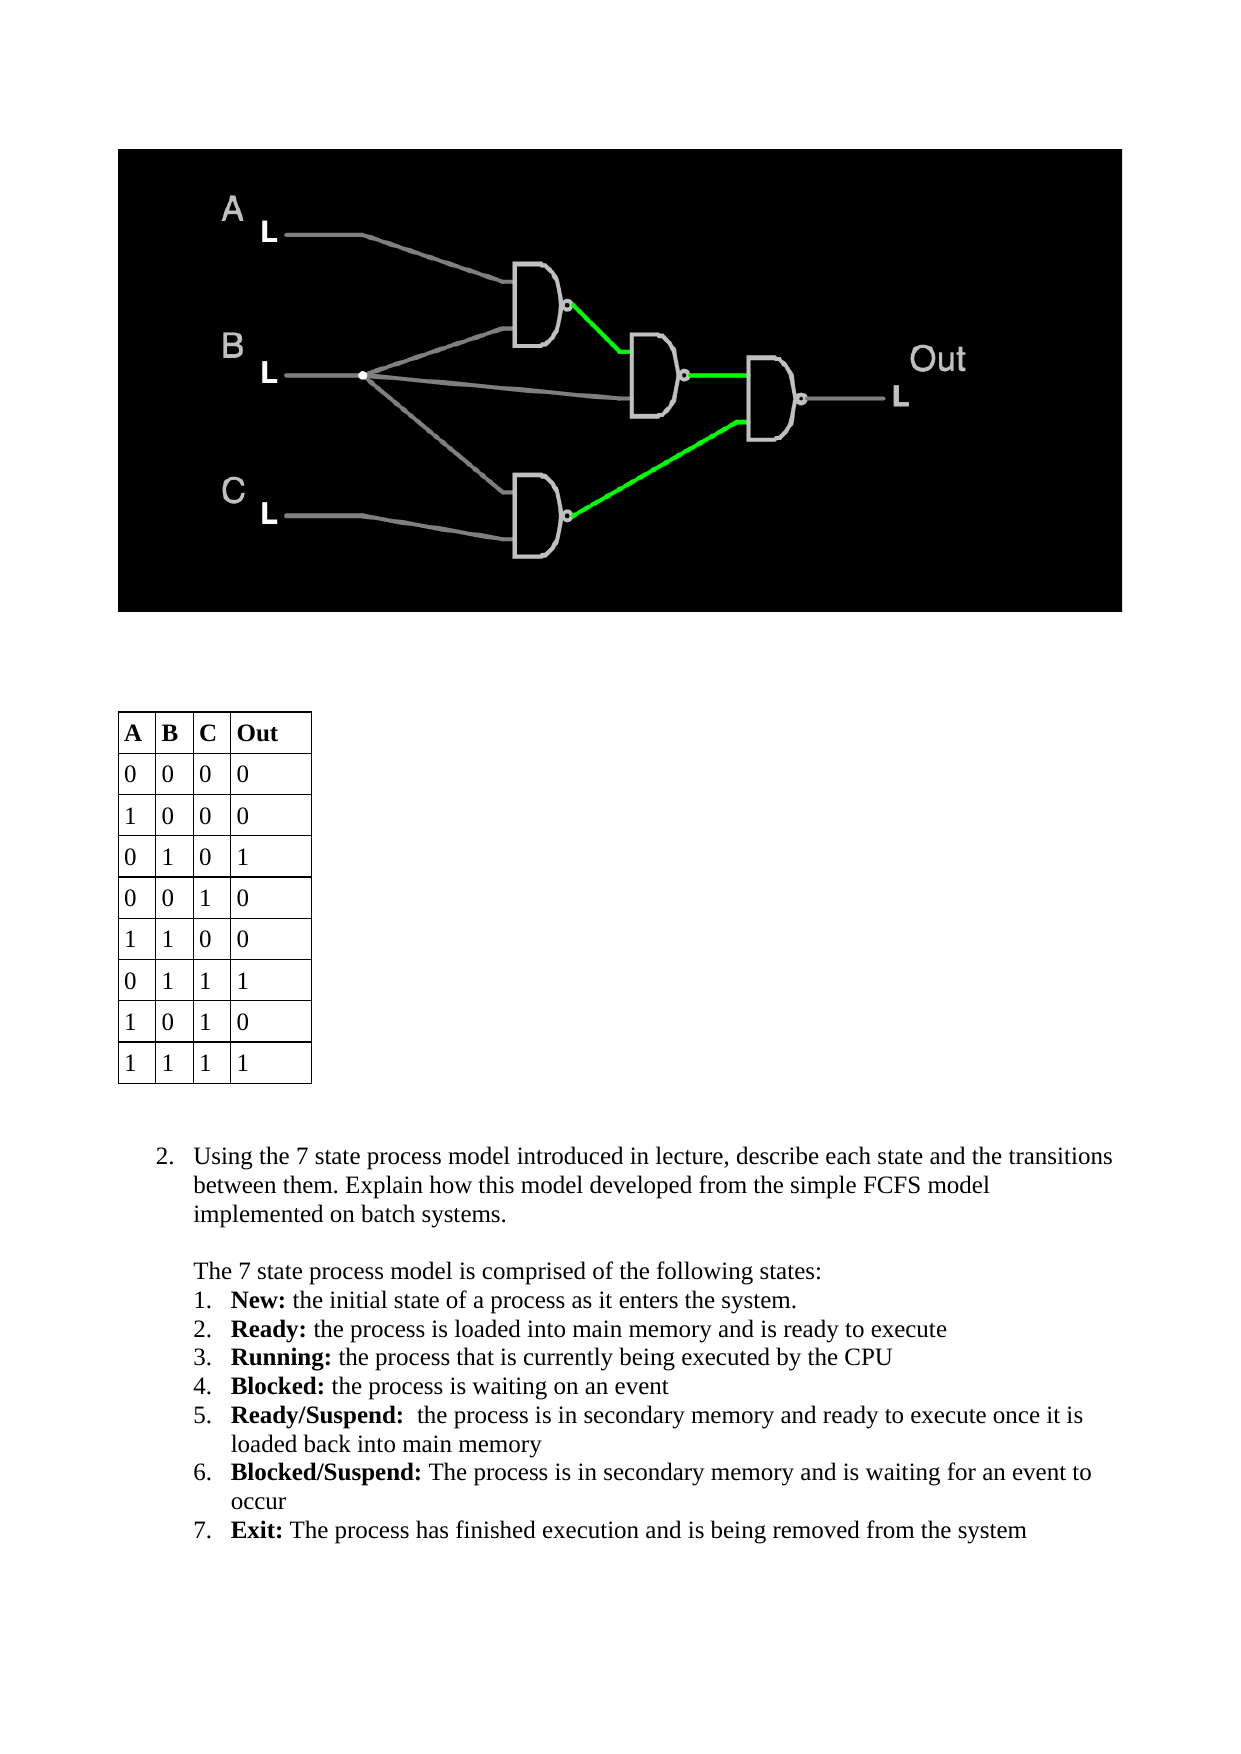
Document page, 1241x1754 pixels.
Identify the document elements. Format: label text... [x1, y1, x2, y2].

table_cell 0 [231, 878, 311, 918]
table_cell 1 [119, 919, 155, 959]
table_cell 0 [231, 795, 311, 835]
table_cell 1 [194, 1043, 230, 1083]
list Blocked/Suspend: The process is in secondary memory and is waiting for an event to occur [193, 1457, 1122, 1515]
table_cell 0 [194, 919, 230, 959]
table_cell 0 [119, 960, 155, 1000]
table_cell 0 [194, 836, 230, 876]
table_cell 1 [194, 878, 230, 918]
table_header C [194, 713, 230, 753]
picture [118, 149, 1123, 612]
table_header Out [231, 713, 311, 753]
table_cell 0 [156, 795, 193, 835]
table_header B [156, 713, 193, 753]
table_cell 1 [119, 795, 155, 835]
table_cell 1 [156, 919, 193, 959]
list Exit: The process has finished execution and is being removed from the system [193, 1515, 1122, 1544]
table_cell 0 [156, 878, 193, 918]
table_cell 0 [231, 919, 311, 959]
table_cell 1 [194, 960, 230, 1000]
table_cell 1 [231, 1043, 311, 1083]
list Using the 7 state process model introduced in lecture, describe each state and the transitions between them. Explain how this model developed from the simple FCFS model implemented on batch systems. [156, 1141, 1122, 1227]
table_header A [119, 713, 155, 753]
table_cell 0 [156, 754, 193, 794]
list Ready/Suspend: the process is in secondary memory and ready to execute once it is loaded back into main memory [193, 1400, 1122, 1457]
list Ready: the process is loaded into main memory and is ready to execute [193, 1314, 1122, 1342]
table_cell 0 [156, 1001, 193, 1041]
table_cell 0 [194, 795, 230, 835]
list Blocked: the process is waiting on an event [193, 1371, 1122, 1400]
table_cell 0 [119, 754, 155, 794]
table_cell 0 [231, 1001, 311, 1041]
list The 7 state process model is comprised of the following states: [156, 1256, 1122, 1285]
table_cell 0 [231, 754, 311, 794]
list Running: the process that is currently being executed by the CPU [193, 1342, 1122, 1371]
table_cell 0 [119, 878, 155, 918]
table_cell 0 [194, 754, 230, 794]
table_cell 1 [119, 1043, 155, 1083]
table_cell 1 [156, 1043, 193, 1083]
table_cell 1 [156, 960, 193, 1000]
table_cell 1 [156, 836, 193, 876]
table_cell 1 [119, 1001, 155, 1041]
table_cell 1 [194, 1001, 230, 1041]
table_cell 0 [119, 836, 155, 876]
list New: the initial state of a process as it enters the system. [193, 1285, 1122, 1314]
table_cell 1 [231, 960, 311, 1000]
table_cell 1 [231, 836, 311, 876]
